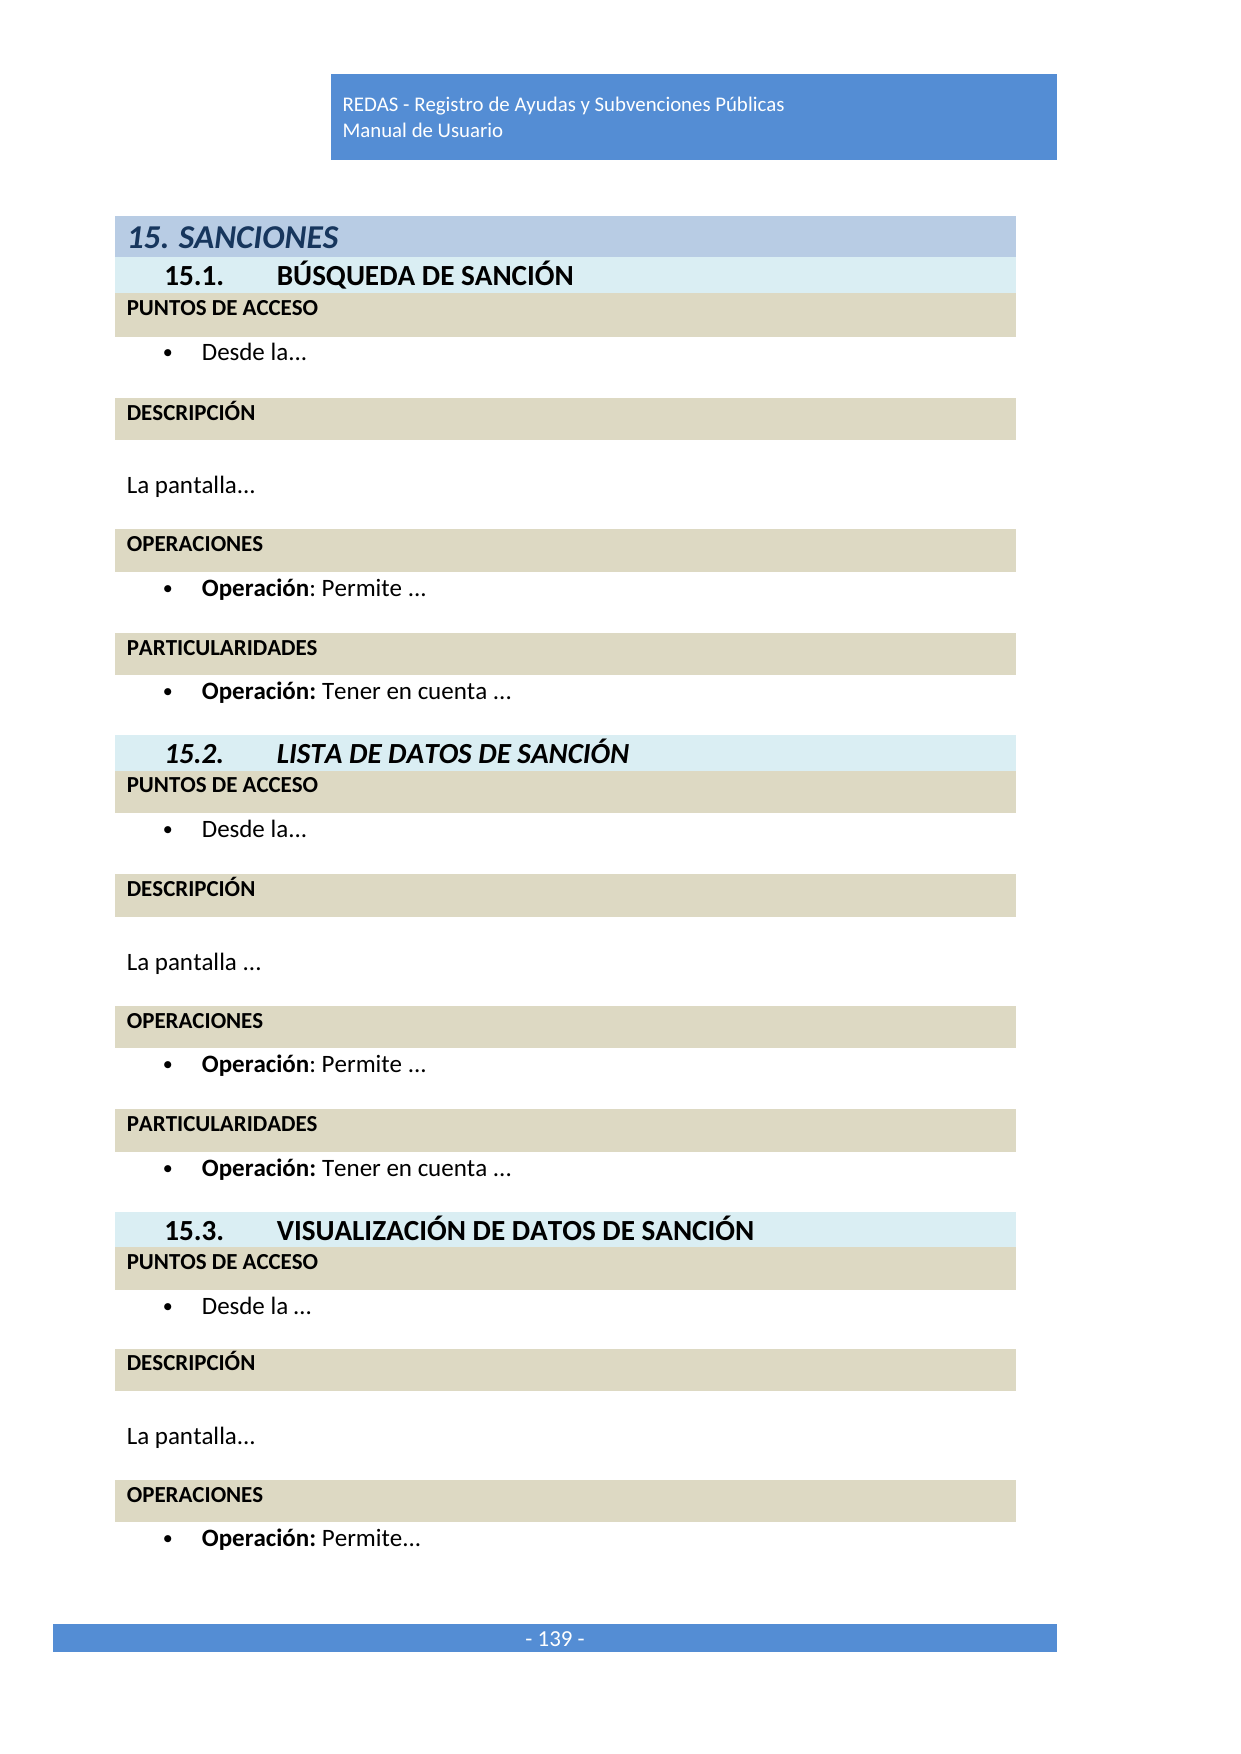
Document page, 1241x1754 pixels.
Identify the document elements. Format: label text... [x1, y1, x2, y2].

list Operación: Tener en cuenta ... [164, 675, 1062, 706]
list Operación: Permite... [164, 1522, 1062, 1553]
table_header DESCRIPCIÓN [115, 1349, 1016, 1391]
table_cell BÚSQUEDA DE SANCIÓN [115, 257, 1016, 293]
table_header LISTA DE DATOS DE SANCIÓN [115, 735, 1016, 771]
table_header OPERACIONES [115, 1006, 1016, 1048]
list Desde la … [164, 1290, 1062, 1320]
list Operación: Permite ... [164, 572, 1062, 602]
list Operación: Tener en cuenta ... [164, 1152, 1062, 1182]
table_header PARTICULARIDADES [115, 1109, 1016, 1152]
list Operación: Permite ... [164, 1048, 1062, 1079]
table_header PARTICULARIDADES [115, 633, 1016, 675]
text La pantalla ... [127, 946, 1062, 977]
table_header OPERACIONES [115, 529, 1016, 572]
table_cell PUNTOS DE ACCESO [115, 1247, 1016, 1290]
list Desde la... [164, 813, 1062, 844]
table_header DESCRIPCIÓN [115, 874, 1016, 917]
text La pantalla... [127, 1420, 1062, 1451]
table_header OPERACIONES [115, 1480, 1016, 1522]
table_header VISUALIZACIÓN DE DATOS DE SANCIÓN [115, 1212, 1016, 1247]
table_header DESCRIPCIÓN [115, 398, 1016, 440]
table_cell PUNTOS DE ACCESO [115, 293, 1016, 337]
table_cell PUNTOS DE ACCESO [115, 771, 1016, 813]
text La pantalla... [127, 469, 1062, 500]
table_header SANCIONES [115, 216, 1016, 257]
list Desde la... [164, 337, 1062, 367]
